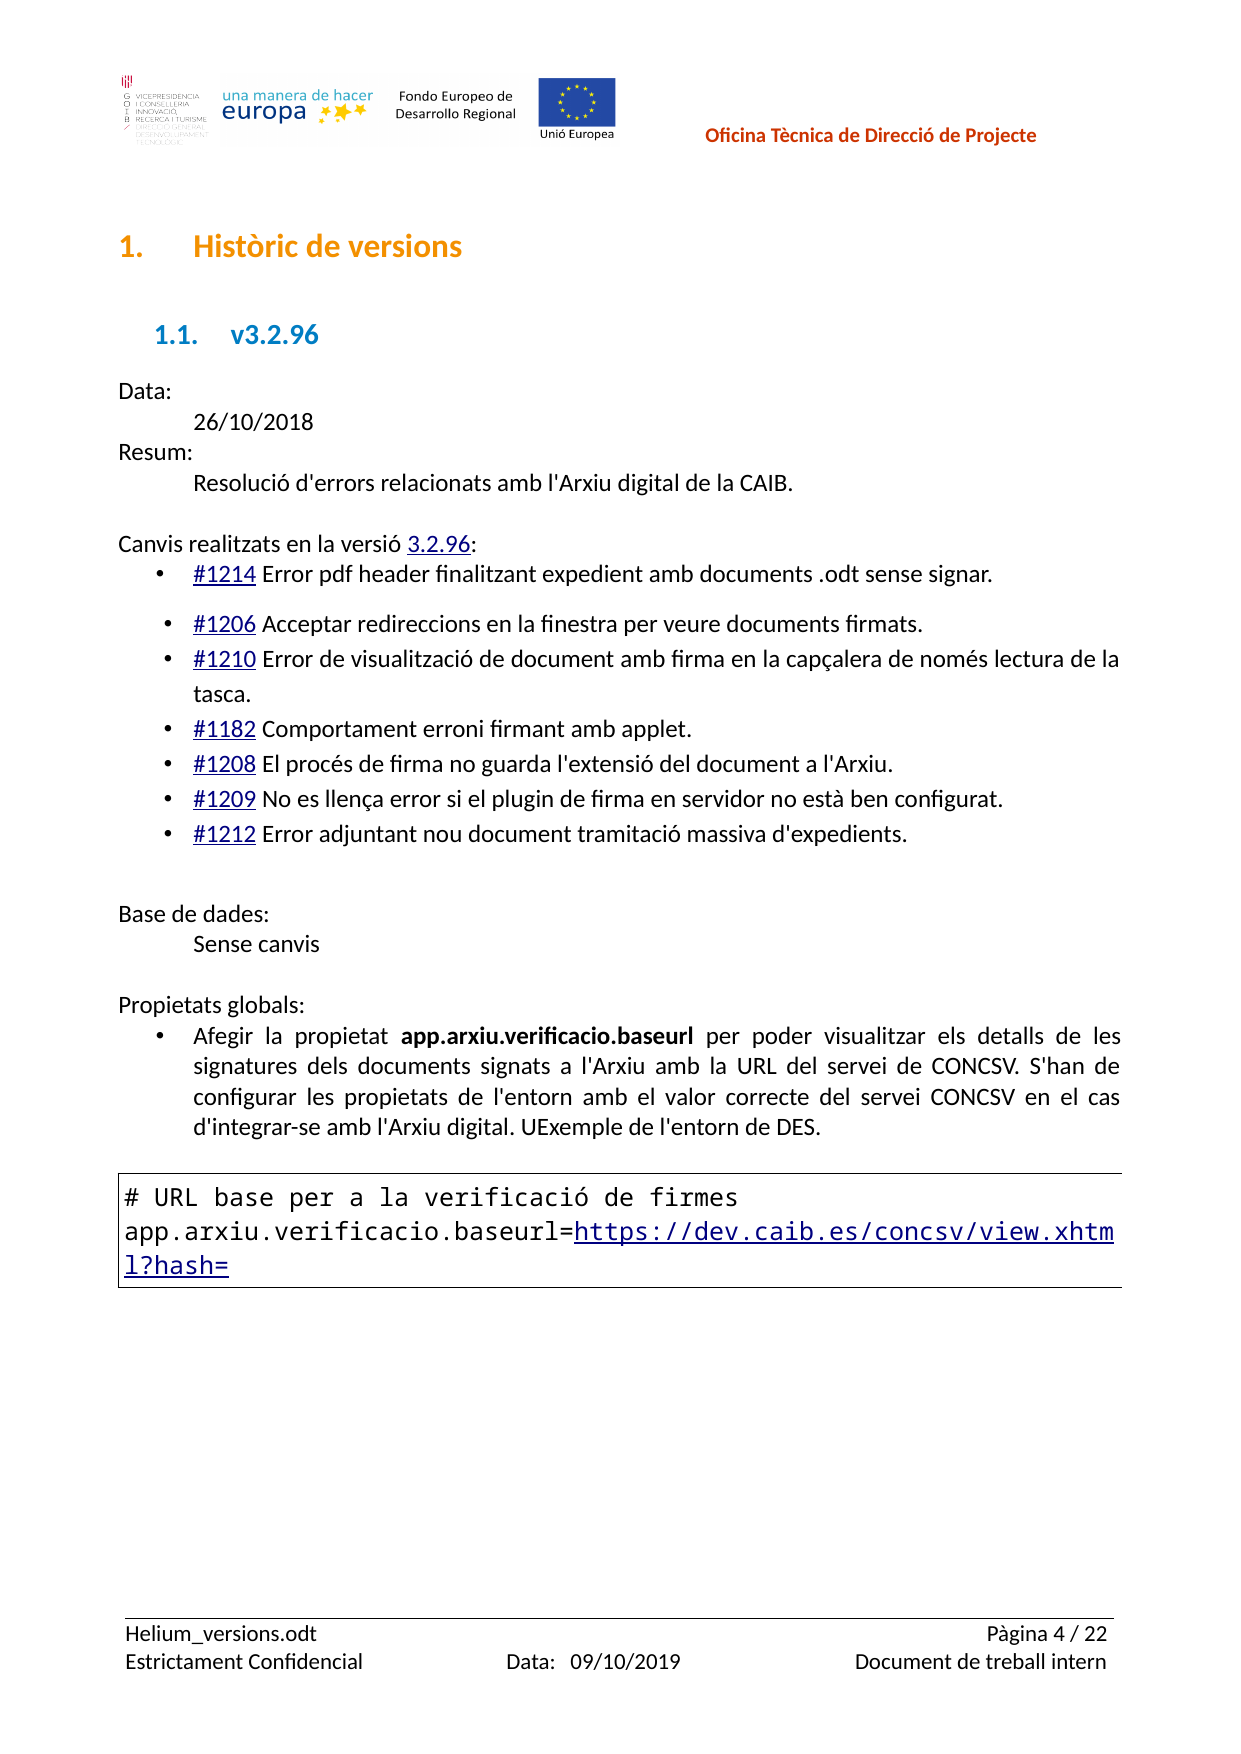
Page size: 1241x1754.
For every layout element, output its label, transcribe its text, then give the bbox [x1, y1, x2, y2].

text Resolució d'errors relacionats amb l'Arxiu digital de la CAIB. [118, 467, 1122, 497]
list #1212 Error adjuntant nou document tramitació massiva d'expedients. [164, 818, 1122, 848]
text Sense canvis [118, 928, 1122, 959]
list Afegir la propietat app.arxiu.verificacio.baseurl per poder visualitzar els detalls de les signatures dels documents signats a l'Arxiu amb la URL del servei de CONCSV. S'han de configurar les propietats de l'entorn amb el valor correcte del servei CONCSV en el cas d'integrar-se amb l'Arxiu digital. UExemple de l'entorn de DES. [156, 1020, 1122, 1142]
table_header # URL base per a la verificació de firmes app.arxiu.verificacio.baseurl=https://dev.caib.es/concsv/view.xhtml?hash= [119, 1174, 1122, 1287]
text 26/10/2018 [118, 406, 1122, 436]
text Propietats globals: [118, 989, 1122, 1020]
list #1208 El procés de firma no guarda l'extensió del document a l'Arxiu. [164, 748, 1122, 778]
text Base de dades: [118, 898, 1122, 928]
subtitle v3.2.96 [153, 316, 1122, 351]
list #1182 Comportament erroni firmant amb applet. [164, 713, 1122, 743]
picture [118, 73, 213, 147]
subtitle Històric de versions [118, 225, 1122, 266]
text Resum: [118, 436, 1122, 467]
list #1210 Error de visualització de document amb firma en la capçalera de només lectura de la tasca. [164, 643, 1122, 708]
list #1214 Error pdf header finalitzant expedient amb documents .odt sense signar. [156, 558, 1122, 589]
list #1209 No es llença error si el plugin de firma en servidor no està ben configurat. [164, 783, 1122, 813]
text Data: [118, 375, 1122, 406]
picture [219, 73, 621, 147]
text Canvis realitzats en la versió 3.2.96: [118, 528, 1122, 558]
list #1206 Acceptar redireccions en la finestra per veure documents firmats. [164, 608, 1122, 638]
